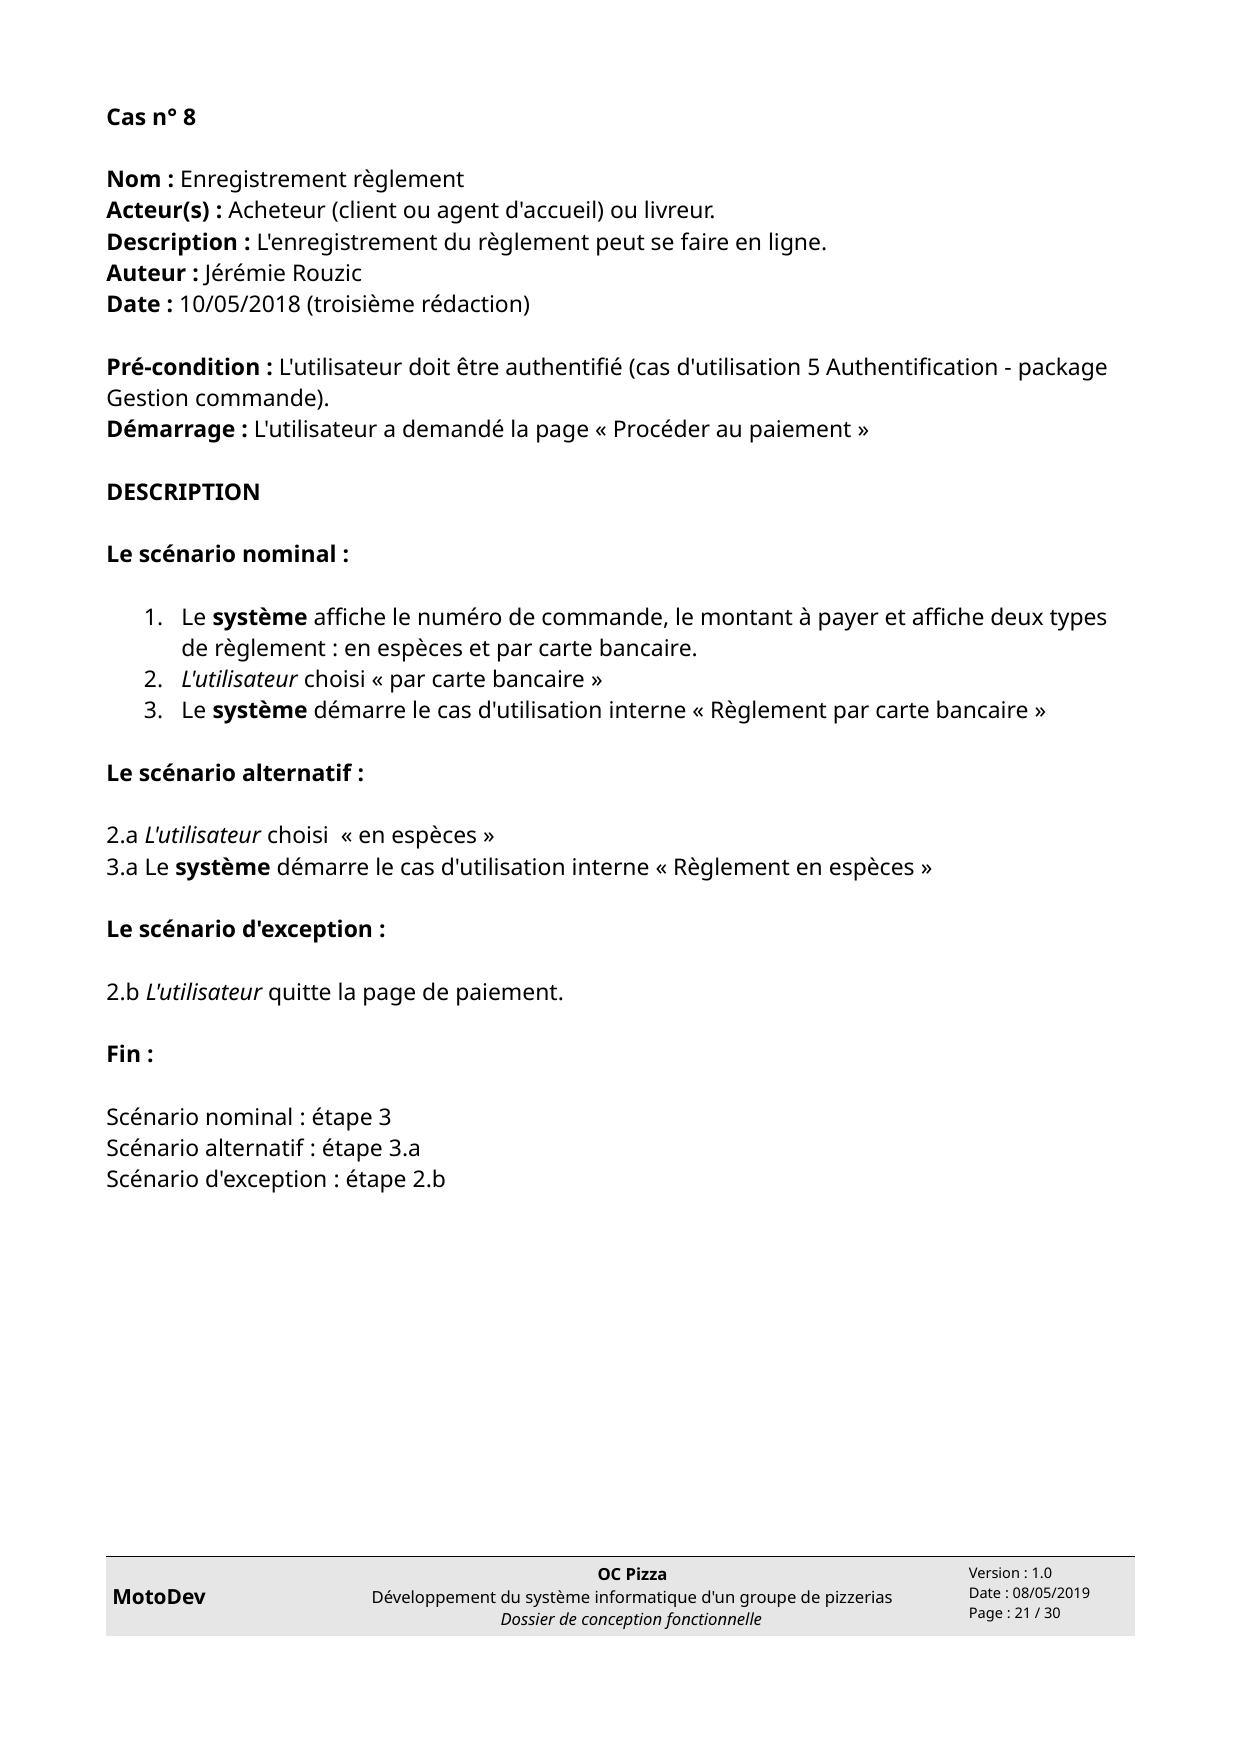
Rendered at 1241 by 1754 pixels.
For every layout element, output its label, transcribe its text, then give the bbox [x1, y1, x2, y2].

text Scénario d'exception : étape 2.b [106, 1163, 1134, 1194]
text 2.a L'utilisateur choisi « en espèces » [106, 819, 1134, 850]
text Date : 10/05/2018 (troisième rédaction) [106, 288, 1134, 319]
text Description : L'enregistrement du règlement peut se faire en ligne. [106, 225, 1134, 257]
text Démarrage : L'utilisateur a demandé la page « Procéder au paiement » [106, 413, 1134, 444]
text Scénario nominal : étape 3 [106, 1100, 1134, 1132]
text 2.b L'utilisateur quitte la page de paiement. [106, 975, 1134, 1007]
text Le scénario alternatif : [106, 757, 1134, 788]
list Le système démarre le cas d'utilisation interne « Règlement par carte bancaire » [144, 694, 1134, 725]
text Le scénario nominal : [106, 538, 1134, 569]
text 3.a Le système démarre le cas d'utilisation interne « Règlement en espèces » [106, 850, 1134, 882]
list Le système affiche le numéro de commande, le montant à payer et affiche deux types de règlement : en espèces et par carte bancaire. [144, 600, 1134, 663]
text Acteur(s) : Acheteur (client ou agent d'accueil) ou livreur. [106, 194, 1134, 225]
text Fin : [106, 1038, 1134, 1069]
text Scénario alternatif : étape 3.a [106, 1132, 1134, 1163]
text DESCRIPTION [106, 475, 1134, 507]
text Le scénario d'exception : [106, 913, 1134, 944]
text Auteur : Jérémie Rouzic [106, 257, 1134, 288]
text Nom : Enregistrement règlement [106, 163, 1134, 194]
text Pré-condition : L'utilisateur doit être authentifié (cas d'utilisation 5 Authentification - package Gestion commande). [106, 350, 1134, 413]
list L'utilisateur choisi « par carte bancaire » [144, 663, 1134, 694]
text Cas n° 8 [106, 100, 1134, 132]
